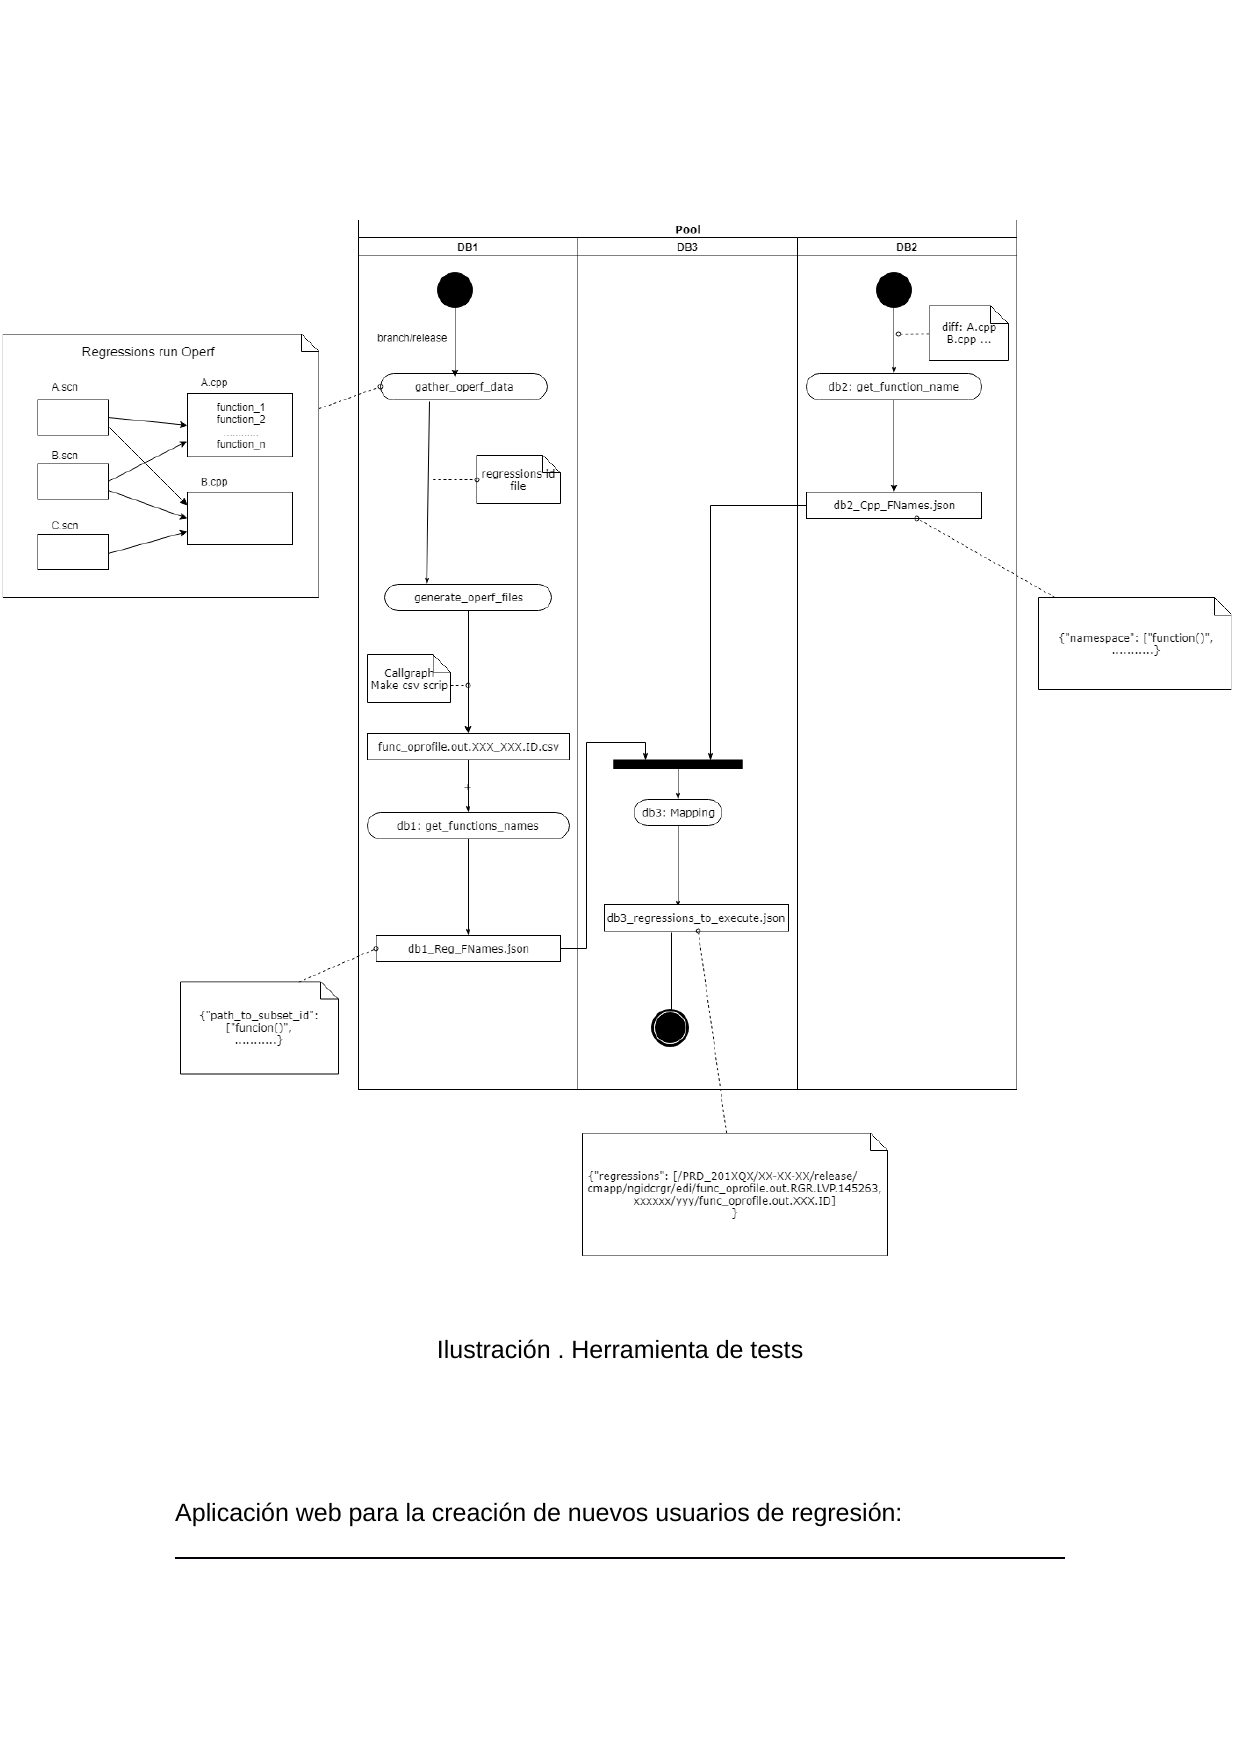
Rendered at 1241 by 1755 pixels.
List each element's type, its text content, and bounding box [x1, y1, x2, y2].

text Ilustración . Herramienta de tests [175, 1335, 1065, 1364]
text Aplicación web para la creación de nuevos usuarios de regresión: [175, 1498, 1065, 1527]
picture [2, 220, 1232, 1256]
